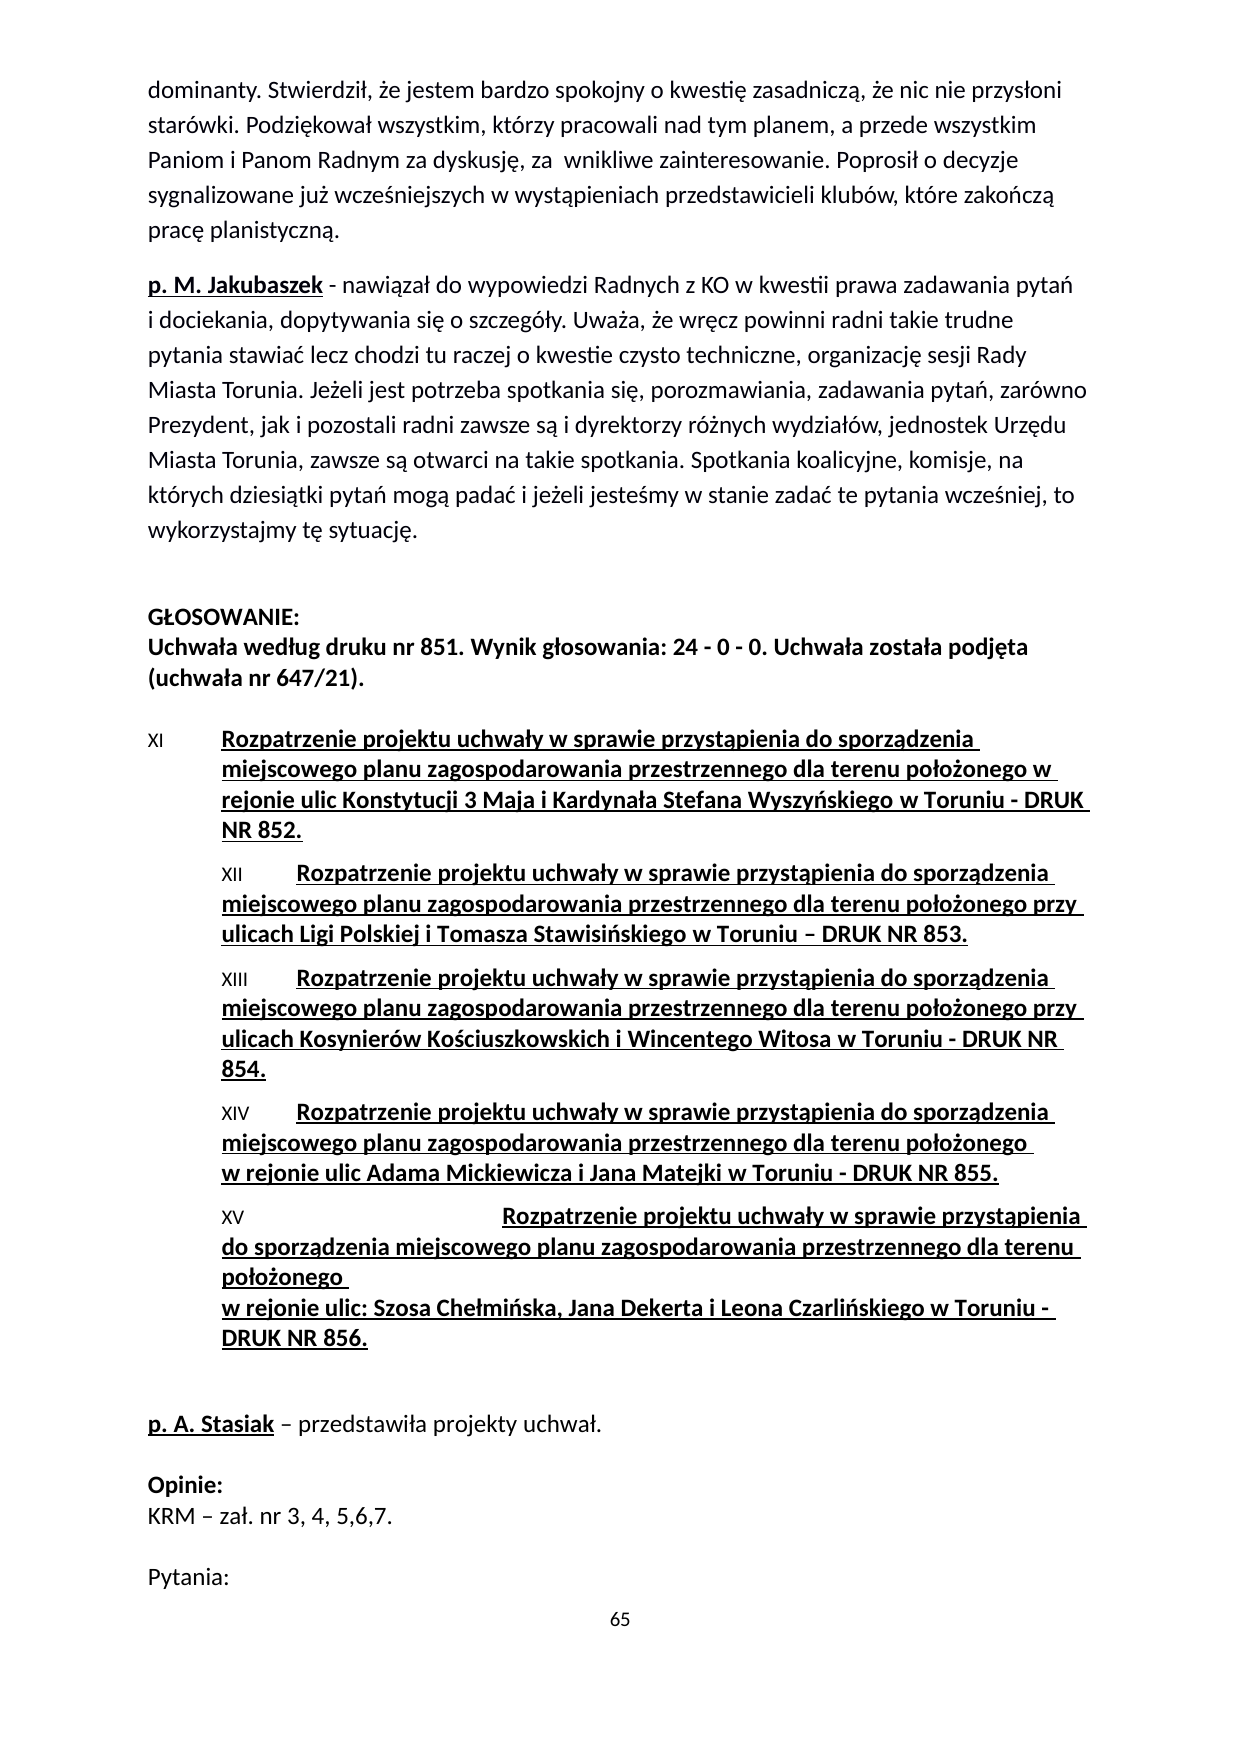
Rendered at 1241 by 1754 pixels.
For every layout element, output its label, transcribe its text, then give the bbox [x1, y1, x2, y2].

text p. M. Jakubaszek - nawiązał do wypowiedzi Radnych z KO w kwestii prawa zadawania pytań i dociekania, dopytywania się o szczegóły. Uważa, że wręcz powinni radni takie trudne pytania stawiać lecz chodzi tu raczej o kwestie czysto techniczne, organizację sesji Rady Miasta Torunia. Jeżeli jest potrzeba spotkania się, porozmawiania, zadawania pytań, zarówno Prezydent, jak i pozostali radni zawsze są i dyrektorzy różnych wydziałów, jednostek Urzędu Miasta Torunia, zawsze są otwarci na takie spotkania. Spotkania koalicyjne, komisje, na których dziesiątki pytań mogą padać i jeżeli jesteśmy w stanie zadać te pytania wcześniej, to wykorzystajmy tę sytuację. [148, 269, 1093, 545]
text Pytania: [148, 1561, 1093, 1592]
text GŁOSOWANIE: [148, 601, 1093, 631]
text p. A. Stasiak – przedstawiła projekty uchwał. [148, 1408, 1093, 1439]
text KRM – zał. nr 3, 4, 5,6,7. [148, 1500, 1093, 1531]
list Rozpatrzenie projektu uchwały w sprawie przystąpienia do sporządzenia miejscowego planu zagospodarowania przestrzennego dla terenu położonego w rejonie ulic: Szosa Chełmińska, Jana Dekerta i Leona Czarlińskiego w Toruniu - DRUK NR 856. [221, 1200, 1093, 1353]
list Rozpatrzenie projektu uchwały w sprawie przystąpienia do sporządzenia miejscowego planu zagospodarowania przestrzennego dla terenu położonego przy ulicach Kosynierów Kościuszkowskich i Wincentego Witosa w Toruniu - DRUK NR 854. [221, 962, 1093, 1084]
list Rozpatrzenie projektu uchwały w sprawie przystąpienia do sporządzenia miejscowego planu zagospodarowania przestrzennego dla terenu położonego przy ulicach Ligi Polskiej i Tomasza Stawisińskiego w Toruniu – DRUK NR 853. [221, 858, 1093, 949]
list Rozpatrzenie projektu uchwały w sprawie przystąpienia do sporządzenia miejscowego planu zagospodarowania przestrzennego dla terenu położonego w rejonie ulic Konstytucji 3 Maja i Kardynała Stefana Wyszyńskiego w Toruniu - DRUK NR 852. [148, 723, 1093, 845]
list Rozpatrzenie projektu uchwały w sprawie przystąpienia do sporządzenia miejscowego planu zagospodarowania przestrzennego dla terenu położonego w rejonie ulic Adama Mickiewicza i Jana Matejki w Toruniu - DRUK NR 855. [221, 1096, 1093, 1188]
text Uchwała według druku nr 851. Wynik głosowania: 24 - 0 - 0. Uchwała została podjęta (uchwała nr 647/21). [148, 631, 1093, 692]
text dominanty. Stwierdził, że jestem bardzo spokojny o kwestię zasadniczą, że nic nie przysłoni starówki. Podziękował wszystkim, którzy pracowali nad tym planem, a przede wszystkim Paniom i Panom Radnym za dyskusję, za wnikliwe zainteresowanie. Poprosił o decyzje sygnalizowane już wcześniejszych w wystąpieniach przedstawicieli klubów, które zakończą pracę planistyczną. [148, 74, 1093, 244]
text Opinie: [148, 1469, 1093, 1500]
